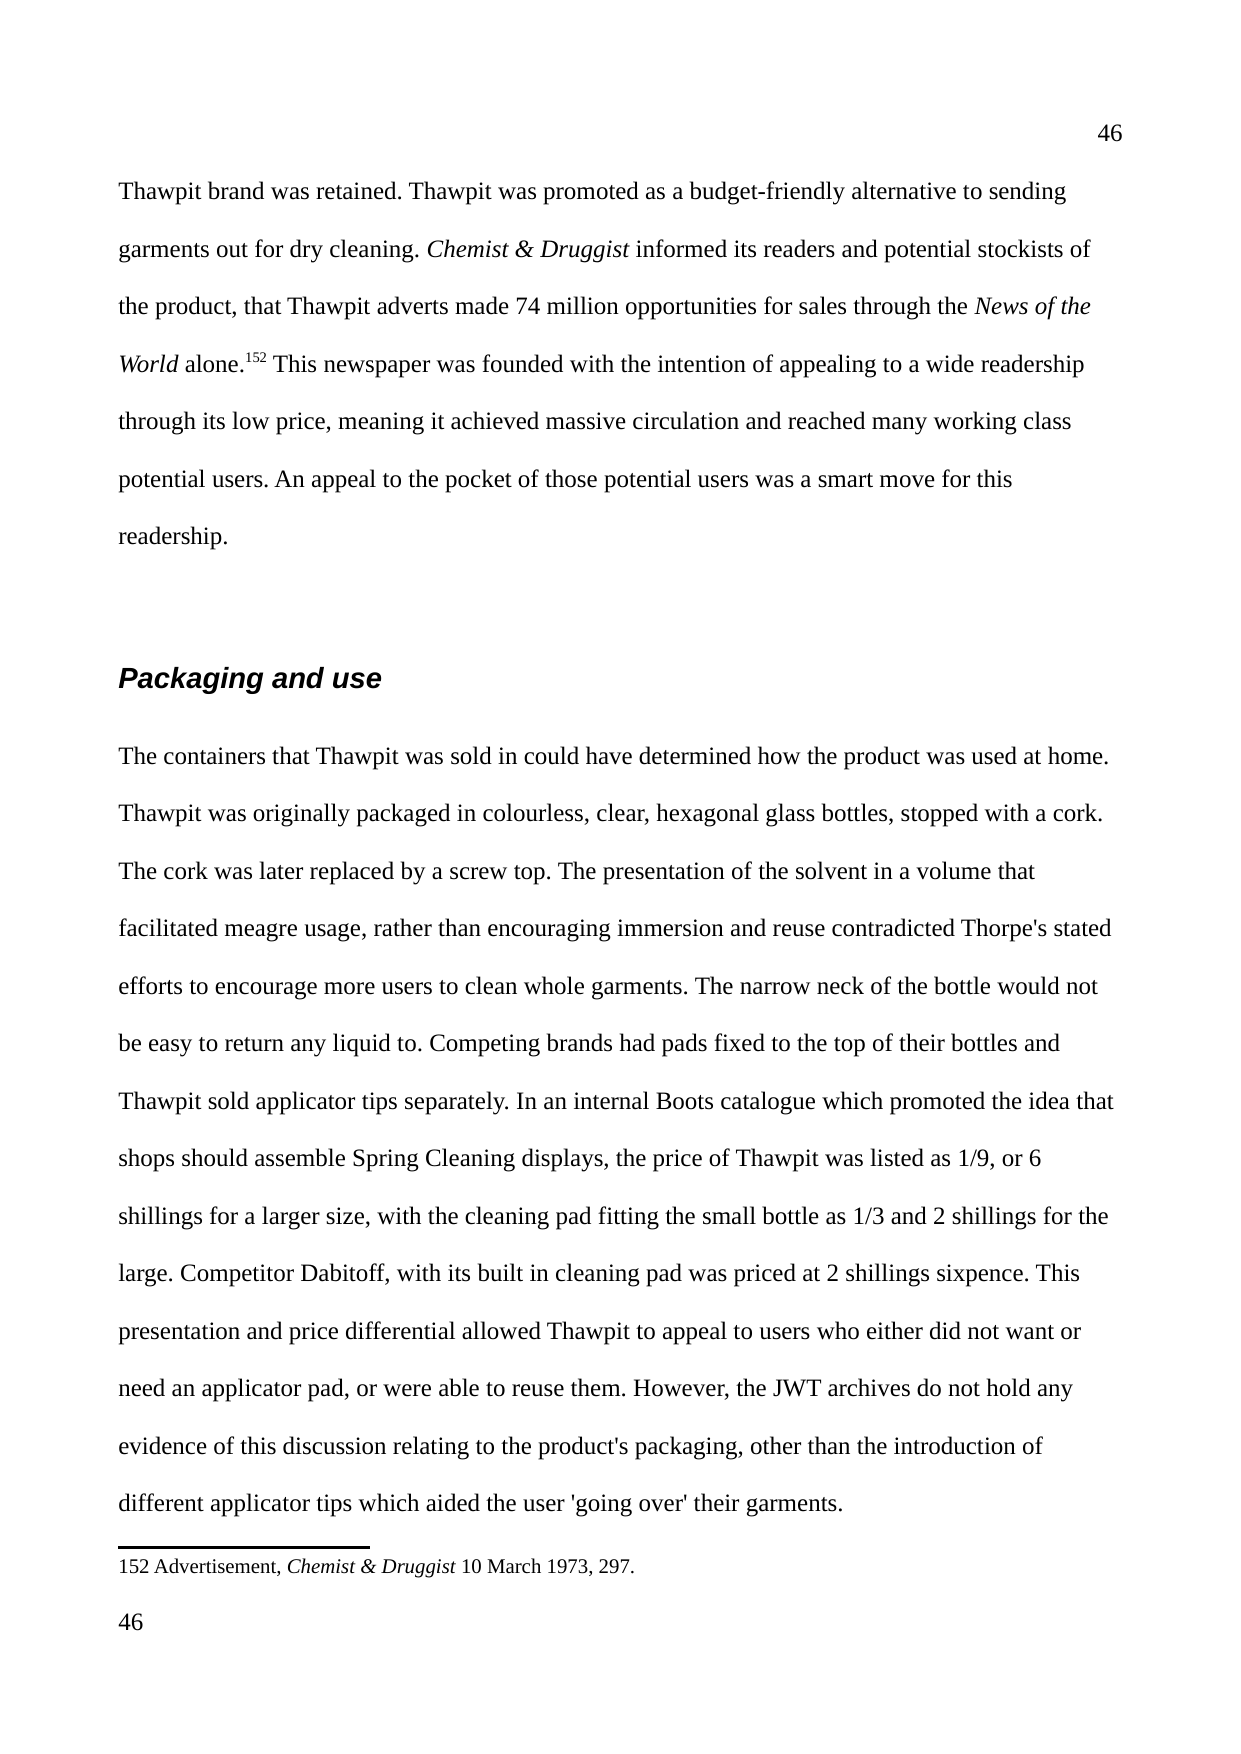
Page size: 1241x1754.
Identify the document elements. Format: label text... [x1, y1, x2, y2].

text The containers that Thawpit was sold in could have determined how the product was used at home. Thawpit was originally packaged in colourless, clear, hexagonal glass bottles, stopped with a cork. The cork was later replaced by a screw top. The presentation of the solvent in a volume that facilitated meagre usage, rather than encouraging immersion and reuse contradicted Thorpe's stated efforts to encourage more users to clean whole garments. The narrow neck of the bottle would not be easy to return any liquid to. Competing brands had pads fixed to the top of their bottles and Thawpit sold applicator tips separately. In an internal Boots catalogue which promoted the idea that shops should assemble Spring Cleaning displays, the price of Thawpit was listed as 1/9, or 6 shillings for a larger size, with the cleaning pad fitting the small bottle as 1/3 and 2 shillings for the large. Competitor Dabitoff, with its built in cleaning pad was priced at 2 shillings sixpence. This presentation and price differential allowed Thawpit to appeal to users who either did not want or need an applicator pad, or were able to reuse them. However, the JWT archives do not hold any evidence of this discussion relating to the product's packaging, other than the introduction of different applicator tips which aided the user 'going over' their garments. [118, 741, 1122, 1517]
text Thawpit brand was retained. Thawpit was promoted as a budget-friendly alternative to sending garments out for dry cleaning. Chemist & Druggist informed its readers and potential stockists of the product, that Thawpit adverts made 74 million opportunities for sales through the News of the World alone. This newspaper was founded with the intention of appealing to a wide readership through its low price, meaning it achieved massive circulation and reached many working class potential users. An appeal to the pocket of those potential users was a smart move for this readership. [118, 176, 1122, 550]
text Advertisement, Chemist & Druggist 10 March 1973, 297. [118, 1553, 1122, 1578]
subtitle Packaging and use [118, 661, 1122, 695]
